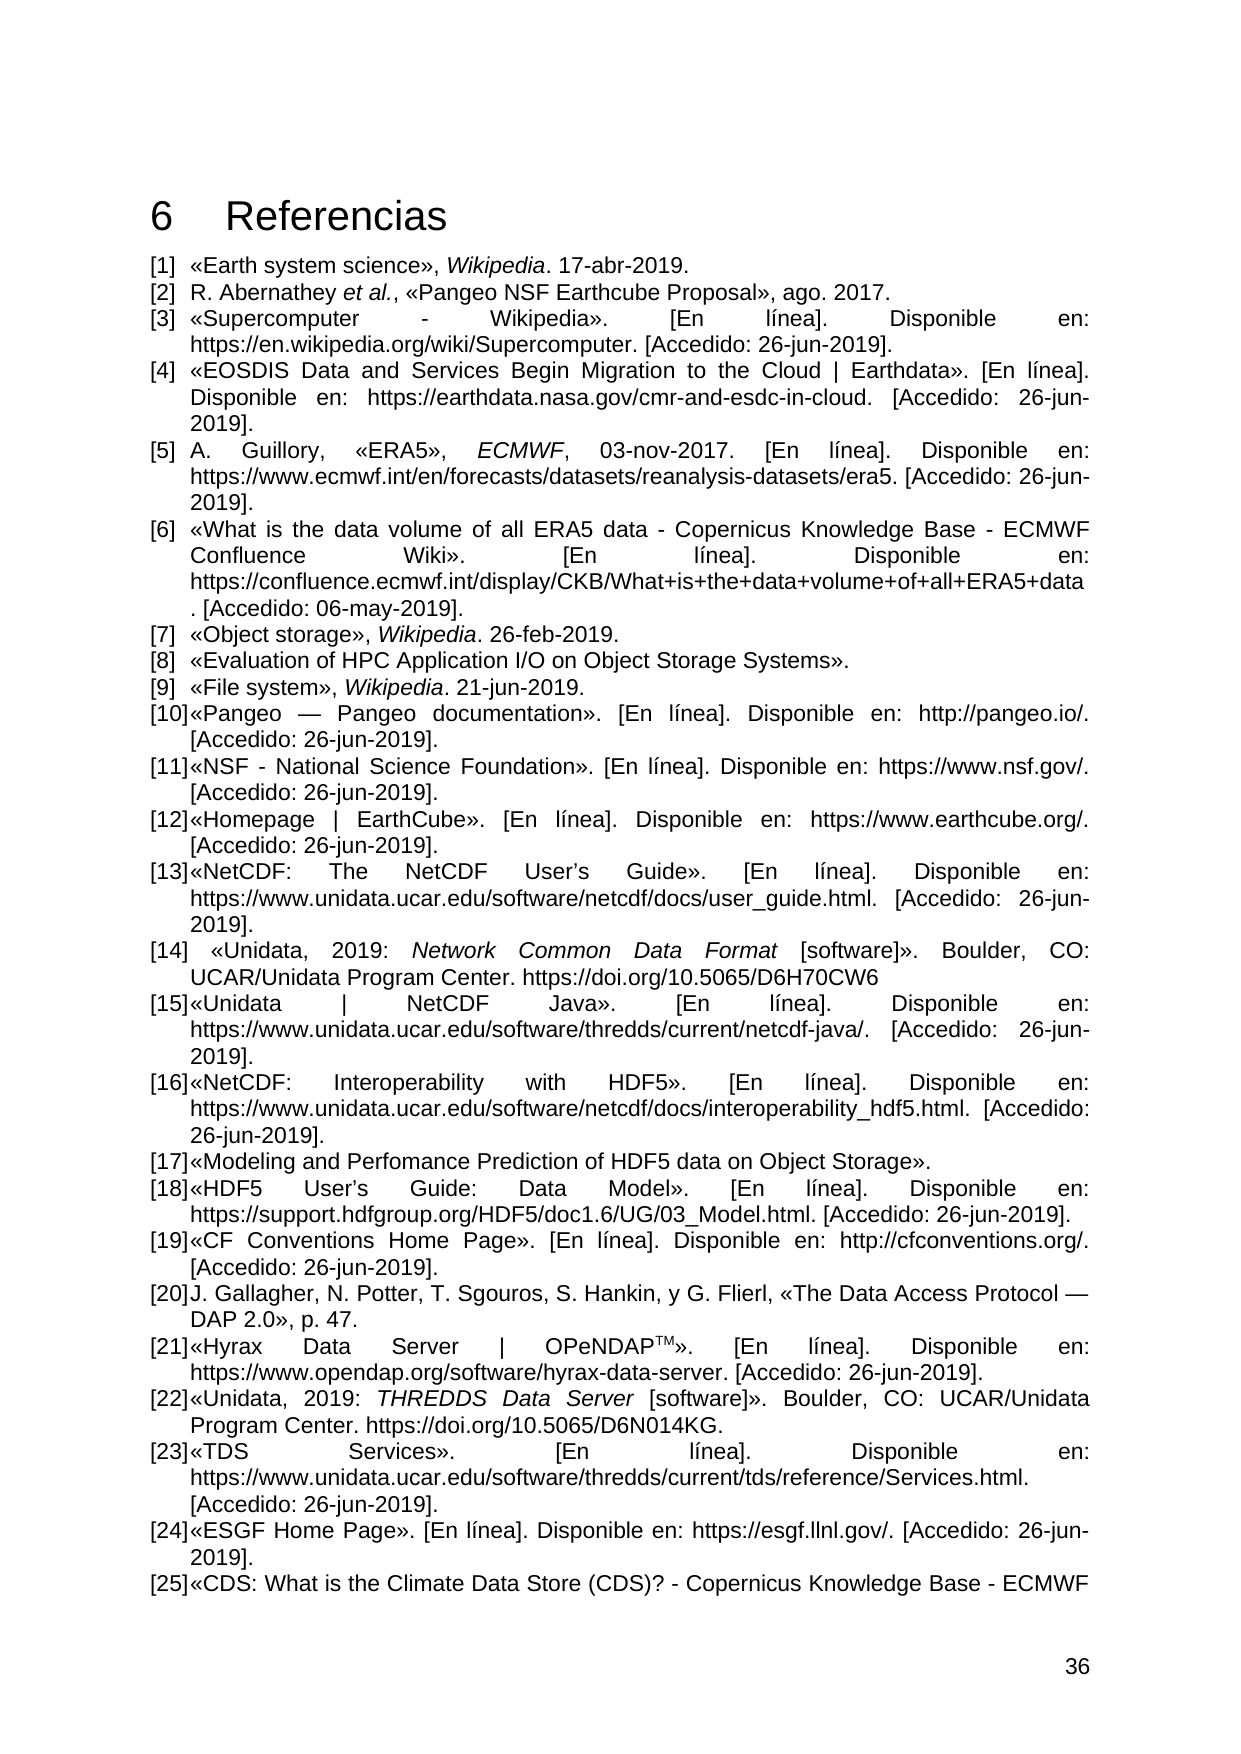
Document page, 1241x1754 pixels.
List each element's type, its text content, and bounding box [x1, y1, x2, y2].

text [16] «NetCDF: Interoperability with HDF5». [En línea]. Disponible en: https://www.unidata.ucar.edu/software/netcdf/docs/interoperability_hdf5.html. [Accedido: 26-jun-2019]. [150, 1069, 1090, 1148]
text [3] «Supercomputer - Wikipedia». [En línea]. Disponible en: https://en.wikipedia.org/wiki/Supercomputer. [Accedido: 26-jun-2019]. [150, 305, 1090, 357]
text [4] «EOSDIS Data and Services Begin Migration to the Cloud | Earthdata». [En línea]. Disponible en: https://earthdata.nasa.gov/cmr-and-esdc-in-cloud. [Accedido: 26-jun-2019]. [150, 357, 1090, 437]
text [15] «Unidata | NetCDF Java». [En línea]. Disponible en: https://www.unidata.ucar.edu/software/thredds/current/netcdf-java/. [Accedido: 26-jun-2019]. [150, 990, 1090, 1069]
text [10] «Pangeo — Pangeo documentation». [En línea]. Disponible en: http://pangeo.io/. [Accedido: 26-jun-2019]. [150, 700, 1090, 753]
text [7] «Object storage», Wikipedia. 26-feb-2019. [150, 621, 1090, 647]
text [18] «HDF5 User’s Guide: Data Model». [En línea]. Disponible en: https://support.hdfgroup.org/HDF5/doc1.6/UG/03_Model.html. [Accedido: 26-jun-2019]. [150, 1174, 1090, 1227]
text [20] J. Gallagher, N. Potter, T. Sgouros, S. Hankin, y G. Flierl, «The Data Access Protocol — DAP 2.0», p. 47. [150, 1280, 1090, 1333]
subtitle Referencias [150, 192, 1090, 239]
text [5] A. Guillory, «ERA5», ECMWF, 03-nov-2017. [En línea]. Disponible en: https://www.ecmwf.int/en/forecasts/datasets/reanalysis-datasets/era5. [Accedido: 26-jun-2019]. [150, 437, 1090, 516]
text [13] «NetCDF: The NetCDF User’s Guide». [En línea]. Disponible en: https://www.unidata.ucar.edu/software/netcdf/docs/user_guide.html. [Accedido: 26-jun-2019]. [150, 858, 1090, 937]
text [24] «ESGF Home Page». [En línea]. Disponible en: https://esgf.llnl.gov/. [Accedido: 26-jun-2019]. [150, 1517, 1090, 1570]
text [11] «NSF - National Science Foundation». [En línea]. Disponible en: https://www.nsf.gov/. [Accedido: 26-jun-2019]. [150, 753, 1090, 806]
text [6] «What is the data volume of all ERA5 data - Copernicus Knowledge Base - ECMWF Confluence Wiki». [En línea]. Disponible en: https://confluence.ecmwf.int/display/CKB/What+is+the+data+volume+of+all+ERA5+data. [Accedido: 06-may-2019]. [150, 516, 1090, 621]
text [22] «Unidata, 2019: THREDDS Data Server [software]». Boulder, CO: UCAR/Unidata Program Center. https://doi.org/10.5065/D6N014KG. [150, 1385, 1090, 1438]
text [23] «TDS Services». [En línea]. Disponible en: https://www.unidata.ucar.edu/software/thredds/current/tds/reference/Services.html. [Accedido: 26-jun-2019]. [150, 1438, 1090, 1517]
text [14] «Unidata, 2019: Network Common Data Format [software]». Boulder, CO: UCAR/Unidata Program Center. https://doi.org/10.5065/D6H70CW6 [150, 937, 1090, 990]
text [17] «Modeling and Perfomance Prediction of HDF5 data on Object Storage». [150, 1148, 1090, 1174]
text [25] «CDS: What is the Climate Data Store (CDS)? - Copernicus Knowledge Base - ECMWF [150, 1570, 1090, 1596]
text [2] R. Abernathey et al., «Pangeo NSF Earthcube Proposal», ago. 2017. [150, 278, 1090, 305]
text [12] «Homepage | EarthCube». [En línea]. Disponible en: https://www.earthcube.org/. [Accedido: 26-jun-2019]. [150, 806, 1090, 858]
text [21] «Hyrax Data Server | OPeNDAPTM». [En línea]. Disponible en: https://www.opendap.org/software/hyrax-data-server. [Accedido: 26-jun-2019]. [150, 1333, 1090, 1385]
text [1] «Earth system science», Wikipedia. 17-abr-2019. [150, 252, 1090, 278]
text [19] «CF Conventions Home Page». [En línea]. Disponible en: http://cfconventions.org/. [Accedido: 26-jun-2019]. [150, 1227, 1090, 1280]
text [9] «File system», Wikipedia. 21-jun-2019. [150, 674, 1090, 700]
text [8] «Evaluation of HPC Application I/O on Object Storage Systems». [150, 647, 1090, 674]
